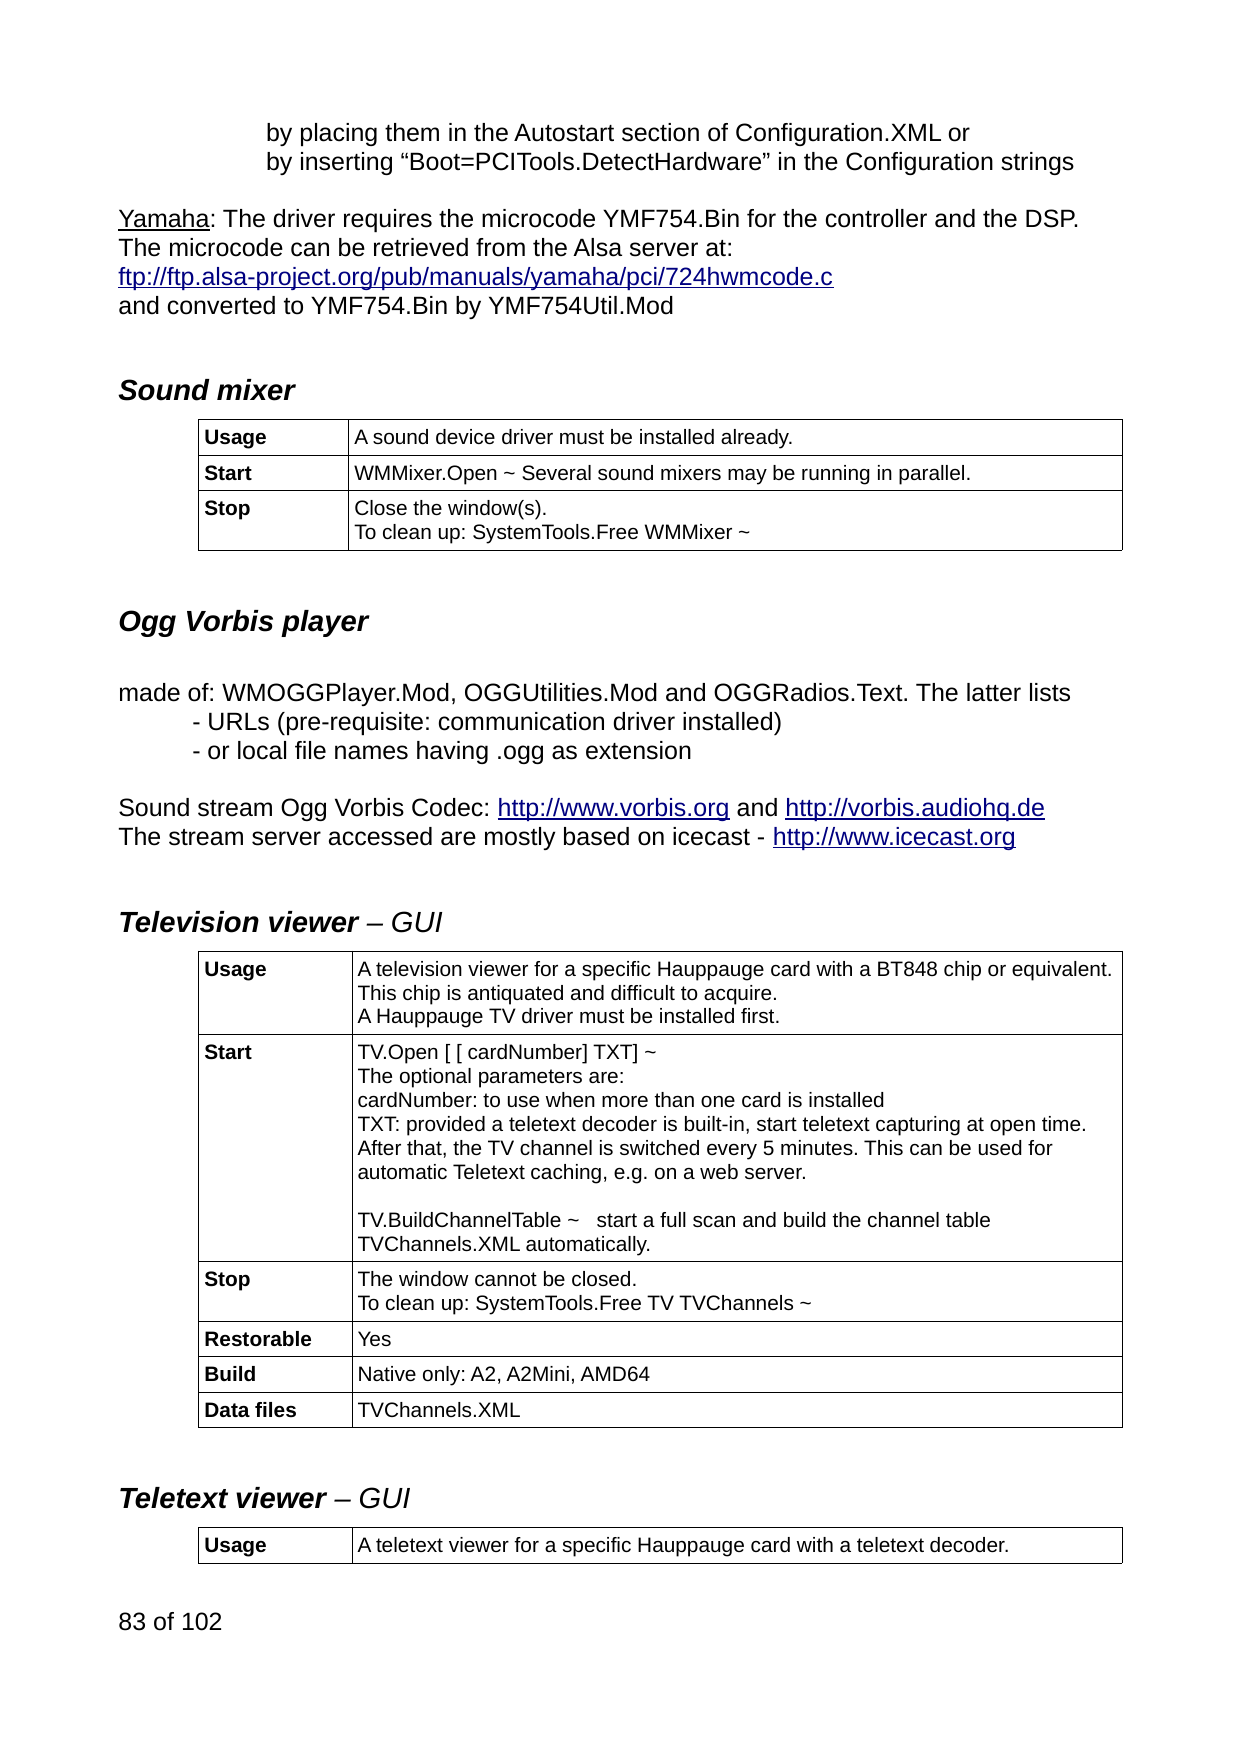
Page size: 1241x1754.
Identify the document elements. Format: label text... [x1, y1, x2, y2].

table_header A television viewer for a specific Hauppauge card with a BT848 chip or equivalent. This chip is antiquated and difficult to acquire. A Hauppauge TV driver must be installed first. [353, 952, 1122, 1034]
subtitle Sound mixer [118, 373, 1122, 407]
table_cell TVChannels.XML [353, 1393, 1122, 1427]
table_cell Stop [199, 1262, 352, 1321]
table_cell Restorable [199, 1322, 352, 1356]
table_cell The window cannot be closed. To clean up: SystemTools.Free TV TVChannels ~ [353, 1262, 1122, 1321]
table_cell Start [199, 456, 348, 490]
text ftp://ftp.alsa-project.org/pub/manuals/yamaha/pci/724hwmcode.c [118, 262, 1122, 291]
table_header Usage [199, 952, 352, 1034]
table_cell Stop [199, 491, 348, 550]
text by inserting “Boot=PCITools.DetectHardware” in the Configuration strings [118, 147, 1122, 176]
table_header A teletext viewer for a specific Hauppauge card with a teletext decoder. [353, 1528, 1122, 1563]
table_header A sound device driver must be installed already. [349, 420, 1122, 455]
table_cell Start [199, 1035, 352, 1261]
subtitle Ogg Vorbis player [118, 603, 1122, 637]
text by placing them in the Autostart section of Configuration.XML or [118, 118, 1122, 147]
text made of: WMOGGPlayer.Mod, OGGUtilities.Mod and OGGRadios.Text. The latter lists - URLs (pre-requisite: communication driver installed) - or local file names having .ogg as extension [118, 678, 1122, 764]
table_header Usage [199, 420, 348, 455]
table_cell Build [199, 1357, 352, 1392]
table_cell Native only: A2, A2Mini, AMD64 [353, 1357, 1122, 1392]
table_cell Yes [353, 1322, 1122, 1356]
text Yamaha: The driver requires the microcode YMF754.Bin for the controller and the DSP. The microcode can be retrieved from the Alsa server at: [118, 204, 1122, 262]
text and converted to YMF754.Bin by YMF754Util.Mod [118, 291, 1122, 319]
table_cell Data files [199, 1393, 352, 1427]
table_cell TV.Open [ [ cardNumber] TXT] ~ The optional parameters are: cardNumber: to use when more than one card is installed TXT: provided a teletext decoder is built-in, start teletext capturing at open time. After that, the TV channel is switched every 5 minutes. This can be used for automatic Teletext caching, e.g. on a web server. TV.BuildChannelTable ~ start a full scan and build the channel table TVChannels.XML automatically. [353, 1035, 1122, 1261]
table_cell WMMixer.Open ~ Several sound mixers may be running in parallel. [349, 456, 1122, 490]
text The stream server accessed are mostly based on icecast - http://www.icecast.org [118, 822, 1122, 851]
subtitle Teletext viewer – GUI [118, 1481, 1122, 1515]
subtitle Television viewer – GUI [118, 904, 1122, 938]
table_header Usage [199, 1528, 352, 1563]
table_cell Close the window(s). To clean up: SystemTools.Free WMMixer ~ [349, 491, 1122, 550]
text Sound stream Ogg Vorbis Codec: http://www.vorbis.org and http://vorbis.audiohq.de [118, 793, 1122, 822]
